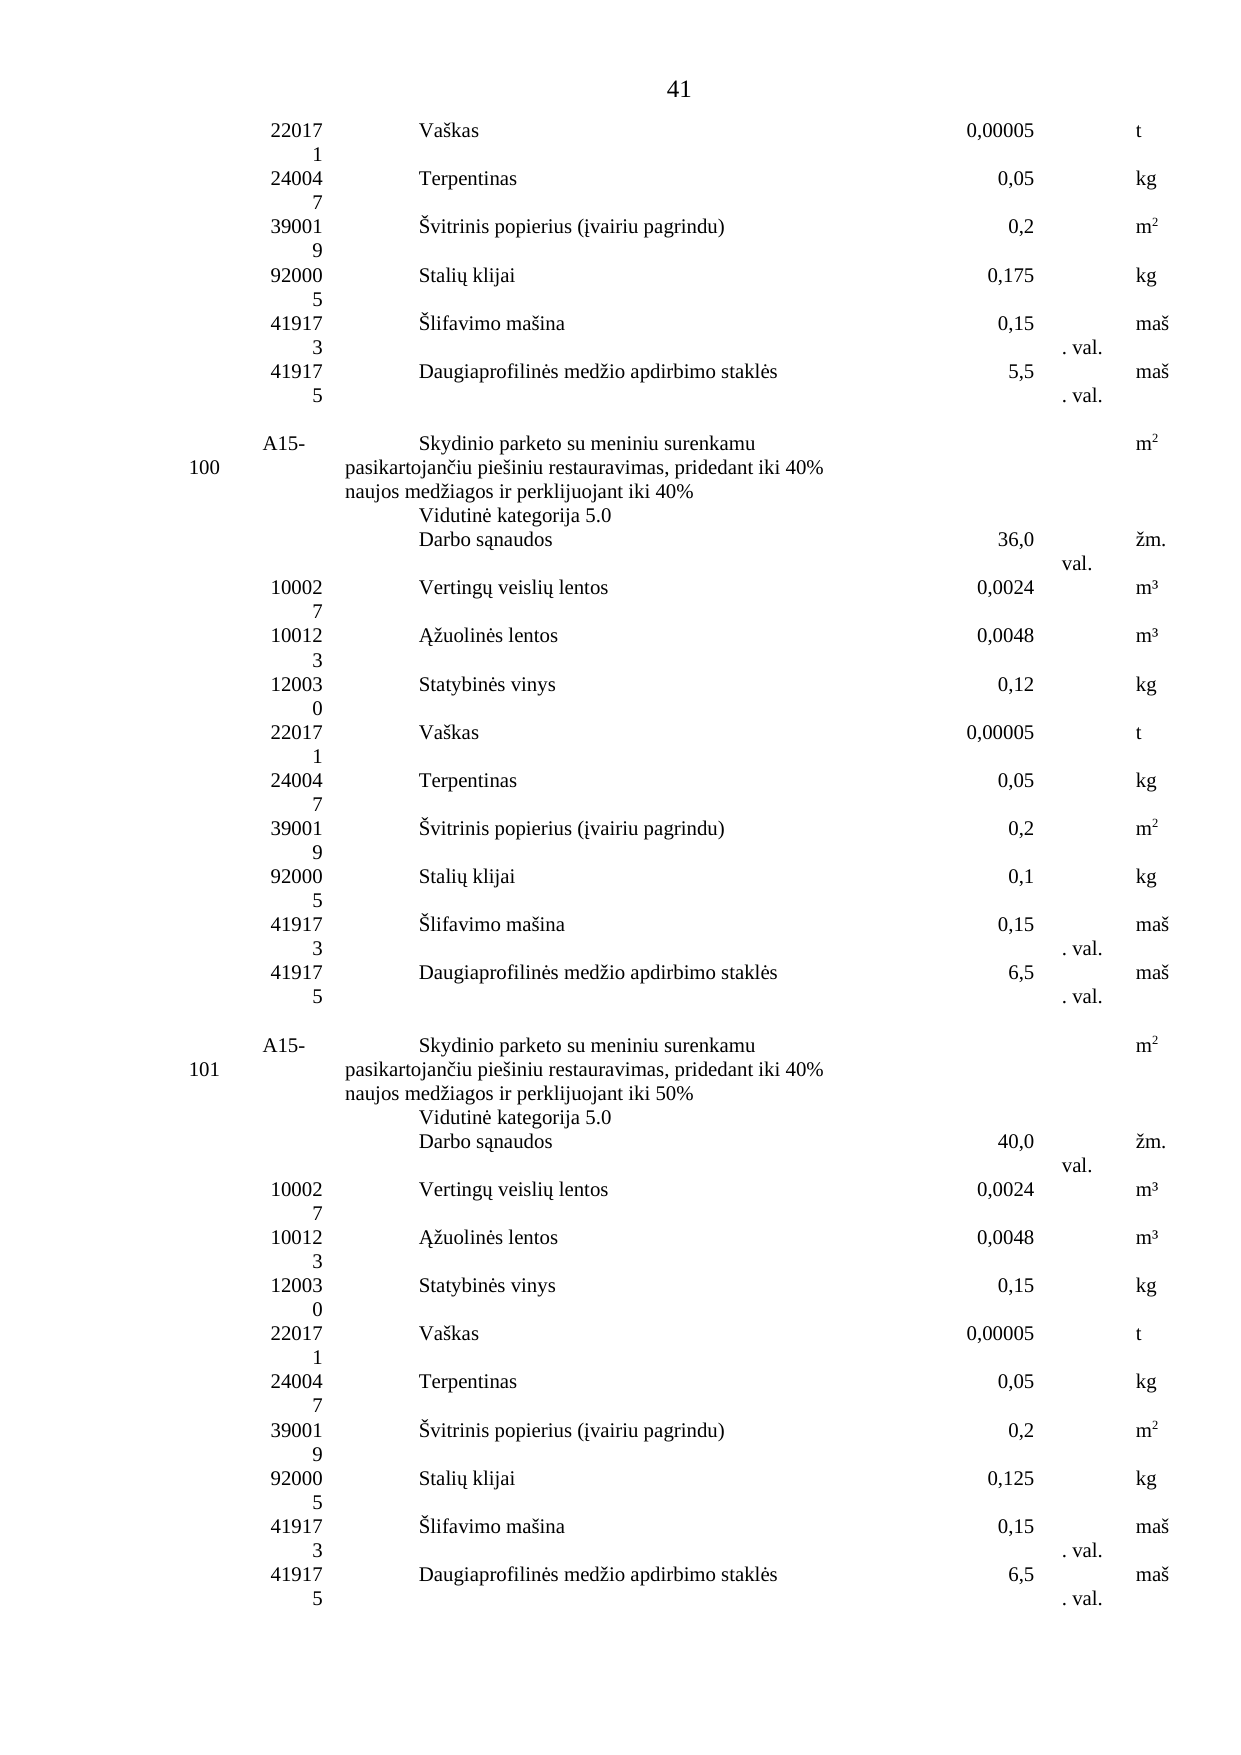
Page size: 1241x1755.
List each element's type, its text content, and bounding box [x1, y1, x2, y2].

table_cell kg [1050, 1369, 1181, 1417]
table_cell 0,15 [875, 912, 1050, 960]
table_cell Ąžuolinės lentos [334, 624, 874, 672]
table_cell 220171 [177, 118, 334, 166]
table_cell Statybinės vinys [334, 672, 874, 720]
table_cell 240047 [177, 1369, 334, 1417]
table_cell Terpentinas [334, 166, 874, 214]
table_cell [875, 503, 1050, 527]
table_cell m³ [1050, 575, 1181, 623]
table_cell Skydinio parketo su meniniu surenkamu pasikartojančiu piešiniu restauravimas, pridedant iki 40% naujos medžiagos ir perklijuojant iki 40% [334, 431, 874, 503]
table_cell 220171 [177, 1321, 334, 1369]
table_cell Stalių klijai [334, 1466, 874, 1514]
table_cell Vaškas [334, 118, 874, 166]
table_cell 0,0024 [875, 575, 1050, 623]
table_cell 5,5 [875, 359, 1050, 407]
table_cell Šlifavimo mašina [334, 912, 874, 960]
table_cell Daugiaprofilinės medžio apdirbimo staklės [334, 1562, 874, 1610]
table_cell 0,15 [875, 1273, 1050, 1321]
table_cell Darbo sąnaudos [334, 1129, 874, 1177]
table_cell 0,12 [875, 672, 1050, 720]
table_cell kg [1050, 1273, 1181, 1321]
table_cell 6,5 [875, 1562, 1050, 1610]
table_cell A15-101 [177, 1033, 334, 1105]
table_cell t [1050, 720, 1181, 768]
table_cell kg [1050, 1466, 1181, 1514]
table_cell m2 [1050, 816, 1181, 864]
table_cell [177, 1105, 334, 1129]
table_cell [1050, 1610, 1181, 1634]
table_cell maš. val. [1050, 359, 1181, 407]
table_cell [1050, 407, 1181, 431]
table_cell [334, 407, 874, 431]
table_cell maš. val. [1050, 1562, 1181, 1610]
table_cell [177, 1009, 334, 1032]
table_cell [1050, 503, 1181, 527]
table_cell 0,175 [875, 263, 1050, 311]
table_cell [177, 407, 334, 431]
table_cell kg [1050, 263, 1181, 311]
table_cell [177, 1610, 334, 1634]
table_cell t [1050, 118, 1181, 166]
table_cell [875, 407, 1050, 431]
table_cell [875, 1610, 1050, 1634]
table_cell 100123 [177, 1225, 334, 1273]
table_cell Vidutinė kategorija 5.0 [334, 503, 874, 527]
table_cell maš. val. [1050, 311, 1181, 359]
table_cell 0,0024 [875, 1177, 1050, 1225]
table_cell 920005 [177, 263, 334, 311]
table_cell A15-100 [177, 431, 334, 503]
table_cell Darbo sąnaudos [334, 527, 874, 575]
table_cell 100027 [177, 1177, 334, 1225]
table_cell Daugiaprofilinės medžio apdirbimo staklės [334, 359, 874, 407]
table_cell 6,5 [875, 960, 1050, 1008]
table_cell 0,05 [875, 1369, 1050, 1417]
table_cell 0,05 [875, 166, 1050, 214]
table_cell žm. val. [1050, 527, 1181, 575]
table_cell kg [1050, 864, 1181, 912]
table_cell 390019 [177, 1418, 334, 1466]
table_cell Stalių klijai [334, 864, 874, 912]
table_cell 0,1 [875, 864, 1050, 912]
table_cell 0,15 [875, 1514, 1050, 1562]
table_cell m³ [1050, 1177, 1181, 1225]
table_cell Šlifavimo mašina [334, 1514, 874, 1562]
table_cell Terpentinas [334, 1369, 874, 1417]
table_cell 0,00005 [875, 720, 1050, 768]
table_cell [334, 1610, 874, 1634]
table_cell Terpentinas [334, 768, 874, 816]
table_cell 0,00005 [875, 1321, 1050, 1369]
table_cell 100027 [177, 575, 334, 623]
table_cell 220171 [177, 720, 334, 768]
table_cell 0,05 [875, 768, 1050, 816]
table_cell Švitrinis popierius (įvairiu pagrindu) [334, 816, 874, 864]
table_cell [875, 1009, 1050, 1032]
table_cell Skydinio parketo su meniniu surenkamu pasikartojančiu piešiniu restauravimas, pridedant iki 40% naujos medžiagos ir perklijuojant iki 50% [334, 1033, 874, 1105]
table_cell Stalių klijai [334, 263, 874, 311]
table_cell 0,125 [875, 1466, 1050, 1514]
table_cell [875, 431, 1050, 503]
table_cell 120030 [177, 1273, 334, 1321]
table_cell kg [1050, 672, 1181, 720]
table_cell m2 [1050, 431, 1181, 503]
table_cell Statybinės vinys [334, 1273, 874, 1321]
table_cell [334, 1009, 874, 1032]
table_cell [875, 1105, 1050, 1129]
table_cell [1050, 1009, 1181, 1032]
table_cell Vidutinė kategorija 5.0 [334, 1105, 874, 1129]
table_cell 390019 [177, 214, 334, 262]
table_cell m2 [1050, 214, 1181, 262]
table_cell Vertingų veislių lentos [334, 575, 874, 623]
table_cell 0,0048 [875, 1225, 1050, 1273]
table_cell m³ [1050, 1225, 1181, 1273]
table_cell 0,15 [875, 311, 1050, 359]
table_cell [177, 1129, 334, 1177]
table_cell 920005 [177, 1466, 334, 1514]
table_cell Vaškas [334, 1321, 874, 1369]
table_cell Daugiaprofilinės medžio apdirbimo staklės [334, 960, 874, 1008]
table_cell Švitrinis popierius (įvairiu pagrindu) [334, 214, 874, 262]
table_cell 419173 [177, 912, 334, 960]
table_cell žm. val. [1050, 1129, 1181, 1177]
table_cell [177, 527, 334, 575]
table_cell t [1050, 1321, 1181, 1369]
table_cell kg [1050, 768, 1181, 816]
table_cell 240047 [177, 166, 334, 214]
table_cell m³ [1050, 624, 1181, 672]
table_cell 0,00005 [875, 118, 1050, 166]
table_cell 36,0 [875, 527, 1050, 575]
table_cell maš. val. [1050, 960, 1181, 1008]
table_cell 240047 [177, 768, 334, 816]
table_cell 0,2 [875, 214, 1050, 262]
table_cell 0,2 [875, 1418, 1050, 1466]
table_cell 100123 [177, 624, 334, 672]
table_cell maš. val. [1050, 912, 1181, 960]
table_cell [1050, 1105, 1181, 1129]
table_cell Vaškas [334, 720, 874, 768]
table_cell m2 [1050, 1418, 1181, 1466]
table_cell 390019 [177, 816, 334, 864]
table_cell 419175 [177, 359, 334, 407]
table_cell [875, 1033, 1050, 1105]
table_cell 419173 [177, 311, 334, 359]
table_cell kg [1050, 166, 1181, 214]
table_cell maš. val. [1050, 1514, 1181, 1562]
table_cell 40,0 [875, 1129, 1050, 1177]
table_cell 920005 [177, 864, 334, 912]
table_cell Ąžuolinės lentos [334, 1225, 874, 1273]
table_cell Vertingų veislių lentos [334, 1177, 874, 1225]
table_cell 120030 [177, 672, 334, 720]
table_cell [177, 503, 334, 527]
table_cell Šlifavimo mašina [334, 311, 874, 359]
table_cell 419175 [177, 960, 334, 1008]
table_cell 419175 [177, 1562, 334, 1610]
table_cell 0,2 [875, 816, 1050, 864]
table_cell Švitrinis popierius (įvairiu pagrindu) [334, 1418, 874, 1466]
table_cell m2 [1050, 1033, 1181, 1105]
table_cell 419173 [177, 1514, 334, 1562]
table_cell 0,0048 [875, 624, 1050, 672]
